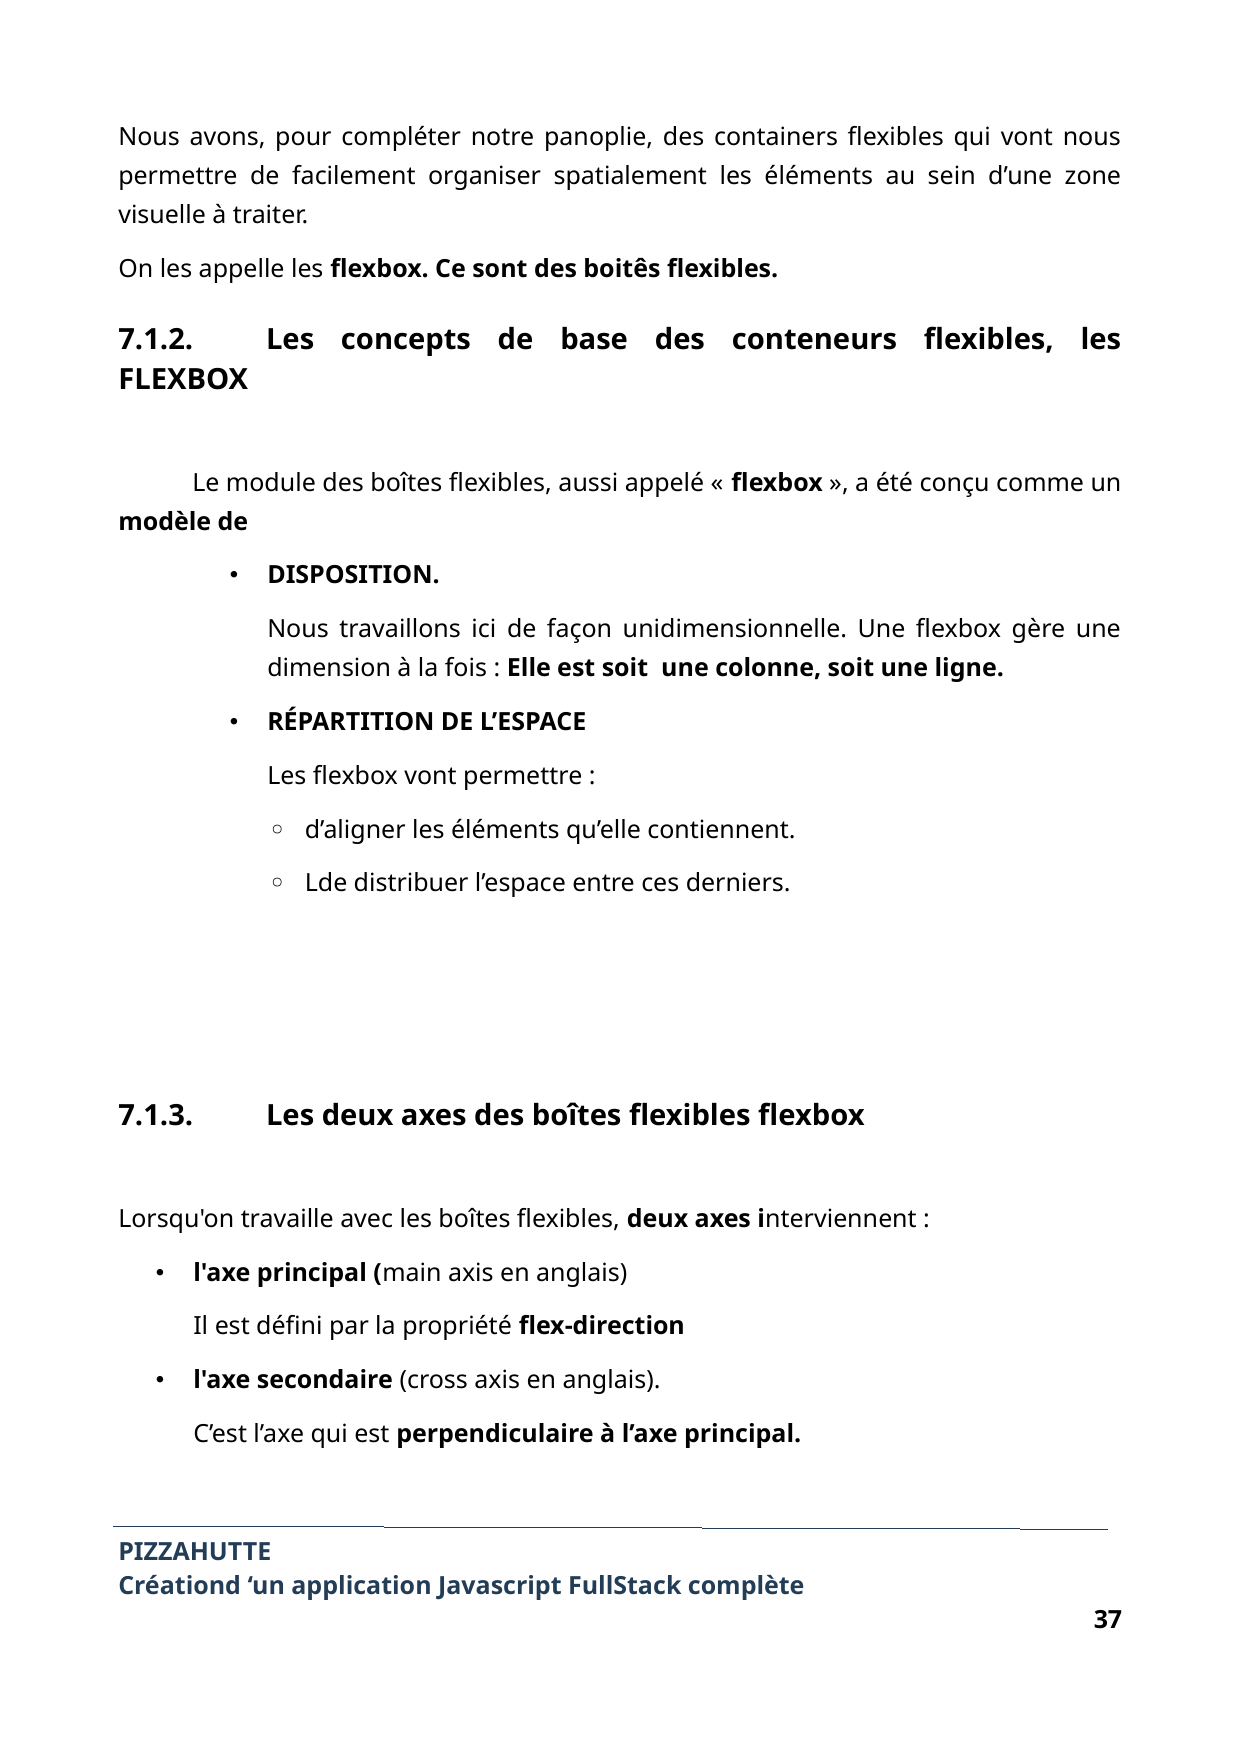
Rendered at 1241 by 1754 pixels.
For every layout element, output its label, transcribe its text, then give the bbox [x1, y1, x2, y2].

subtitle Les deux axes des boîtes flexibles flexbox [118, 1094, 1122, 1134]
list Nous travaillons ici de façon unidimensionnelle. Une flexbox gère une dimension à la fois : Elle est soit une colonne, soit une ligne. [229, 611, 1122, 684]
list DISPOSITION. [229, 557, 1122, 591]
list Lde distribuer l’espace entre ces derniers. [267, 865, 1122, 899]
list RÉPARTITION DE L’ESPACE [229, 704, 1122, 738]
list d’aligner les éléments qu’elle contiennent. [267, 811, 1122, 845]
text Le module des boîtes flexibles, aussi appelé « flexbox », a été conçu comme un modèle de [118, 464, 1122, 537]
list C’est l’axe qui est perpendiculaire à l’axe principal. [156, 1416, 1122, 1449]
text Nous avons, pour compléter notre panoplie, des containers flexibles qui vont nous permettre de facilement organiser spatialement les éléments au sein d’une zone visuelle à traiter. [118, 118, 1122, 231]
list l'axe secondaire (cross axis en anglais). [156, 1362, 1122, 1396]
text Lorsqu'on travaille avec les boîtes flexibles, deux axes interviennent : [118, 1201, 1122, 1234]
text On les appelle les flexbox. Ce sont des boitês flexibles. [118, 250, 1122, 284]
list Il est défini par la propriété flex-direction [156, 1308, 1122, 1342]
list Les flexbox vont permettre : [229, 757, 1122, 792]
list l'axe principal (main axis en anglais) [156, 1254, 1122, 1288]
subtitle Les concepts de base des conteneurs flexibles, les FLEXBOX [118, 318, 1122, 398]
